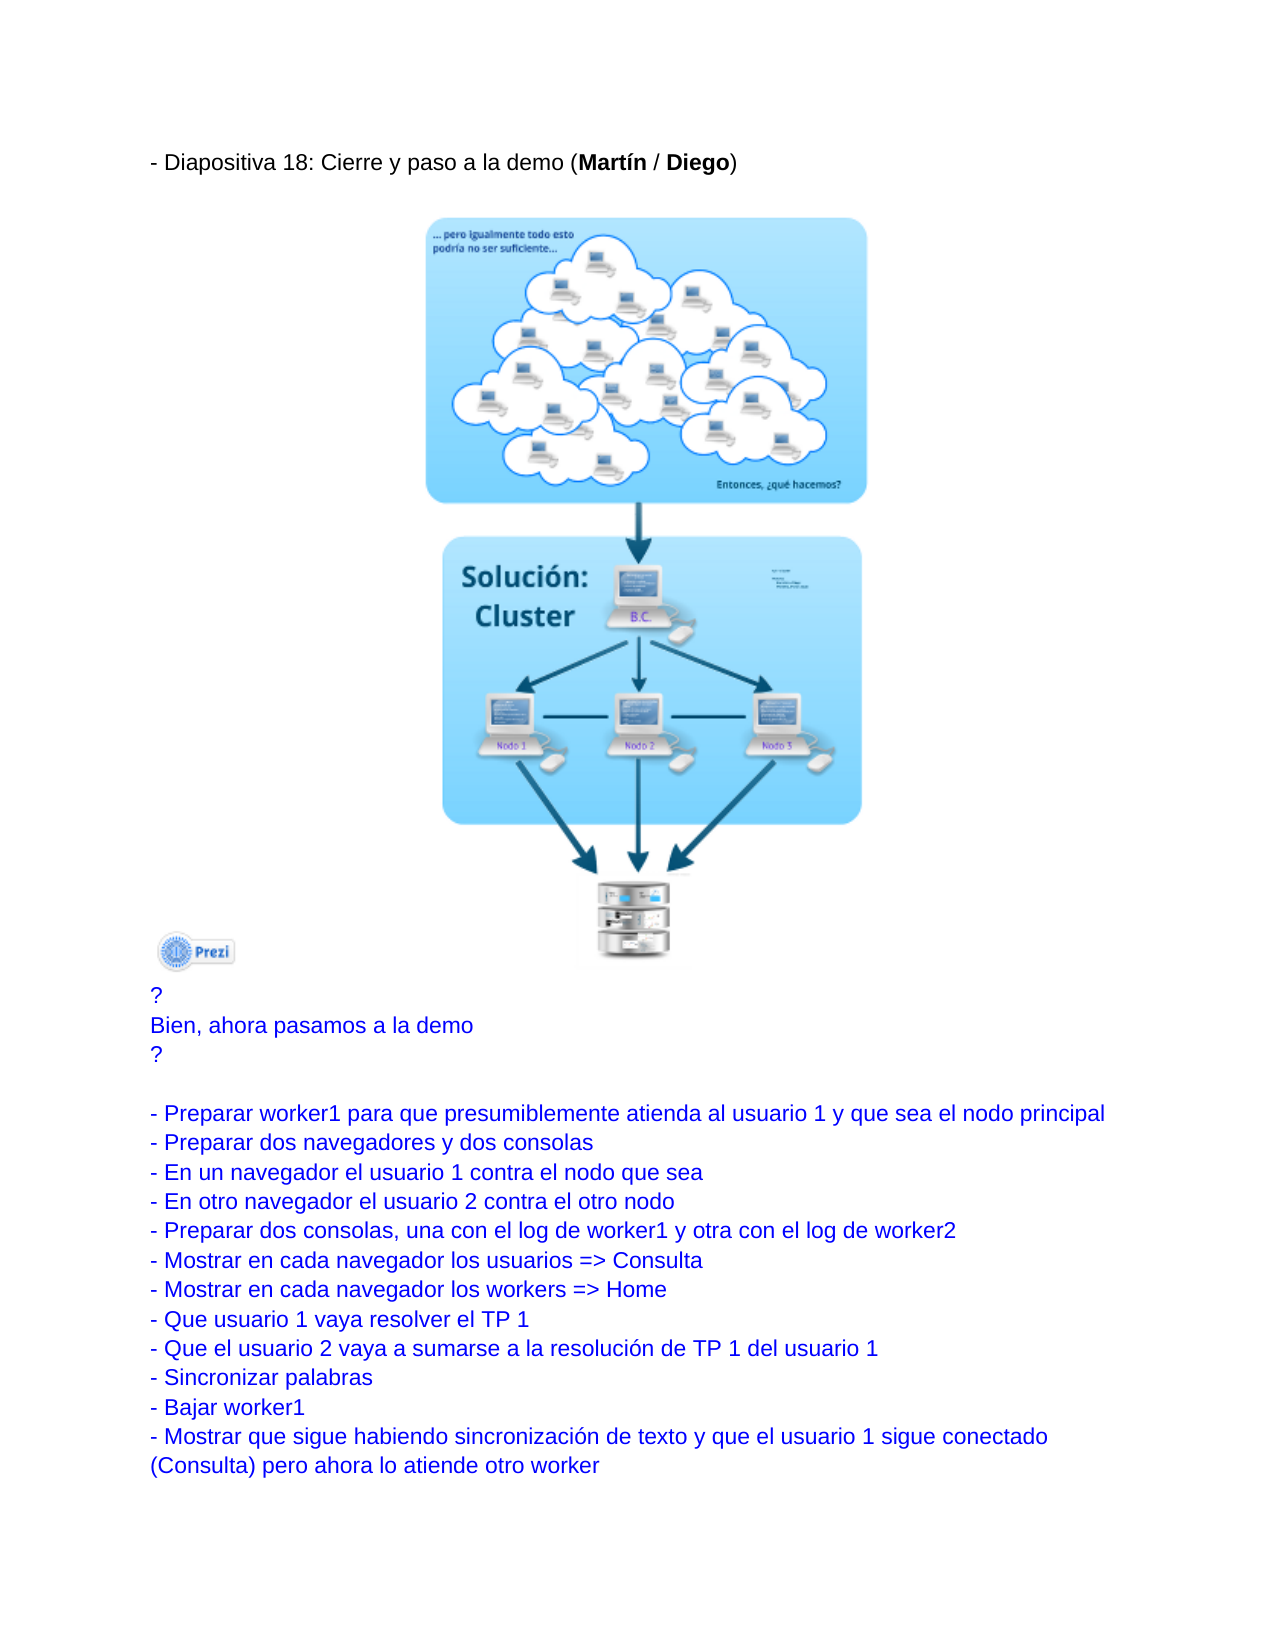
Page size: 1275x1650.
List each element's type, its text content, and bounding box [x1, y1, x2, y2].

text - Que el usuario 2 vaya a sumarse a la resolución de TP 1 del usuario 1 [150, 1336, 1125, 1361]
text - Mostrar que sigue habiendo sincronización de texto y que el usuario 1 sigue conectado (Consulta) pero ahora lo atiende otro worker [150, 1424, 1125, 1479]
text - Mostrar en cada navegador los usuarios => Consulta [150, 1247, 1125, 1273]
text Bien, ahora pasamos a la demo [150, 1012, 1125, 1038]
text ? [150, 1042, 1125, 1067]
text - En otro navegador el usuario 2 contra el otro nodo [150, 1189, 1125, 1214]
text ? [150, 983, 1125, 1009]
text - Preparar worker1 para que presumiblemente atienda al usuario 1 y que sea el nodo principal [150, 1101, 1125, 1126]
text - Preparar dos consolas, una con el log de worker1 y otra con el log de worker2 [150, 1218, 1125, 1244]
text - Mostrar en cada navegador los workers => Home [150, 1277, 1125, 1302]
text - En un navegador el usuario 1 contra el nodo que sea [150, 1159, 1125, 1185]
text - Sincronizar palabras [150, 1365, 1125, 1391]
text - Que usuario 1 vaya resolver el TP 1 [150, 1306, 1125, 1332]
text - Preparar dos navegadores y dos consolas [150, 1130, 1125, 1156]
text - Bajar worker1 [150, 1394, 1125, 1420]
picture [150, 179, 1125, 980]
text - Diapositiva 18: Cierre y paso a la demo (Martín / Diego) [150, 150, 1125, 176]
